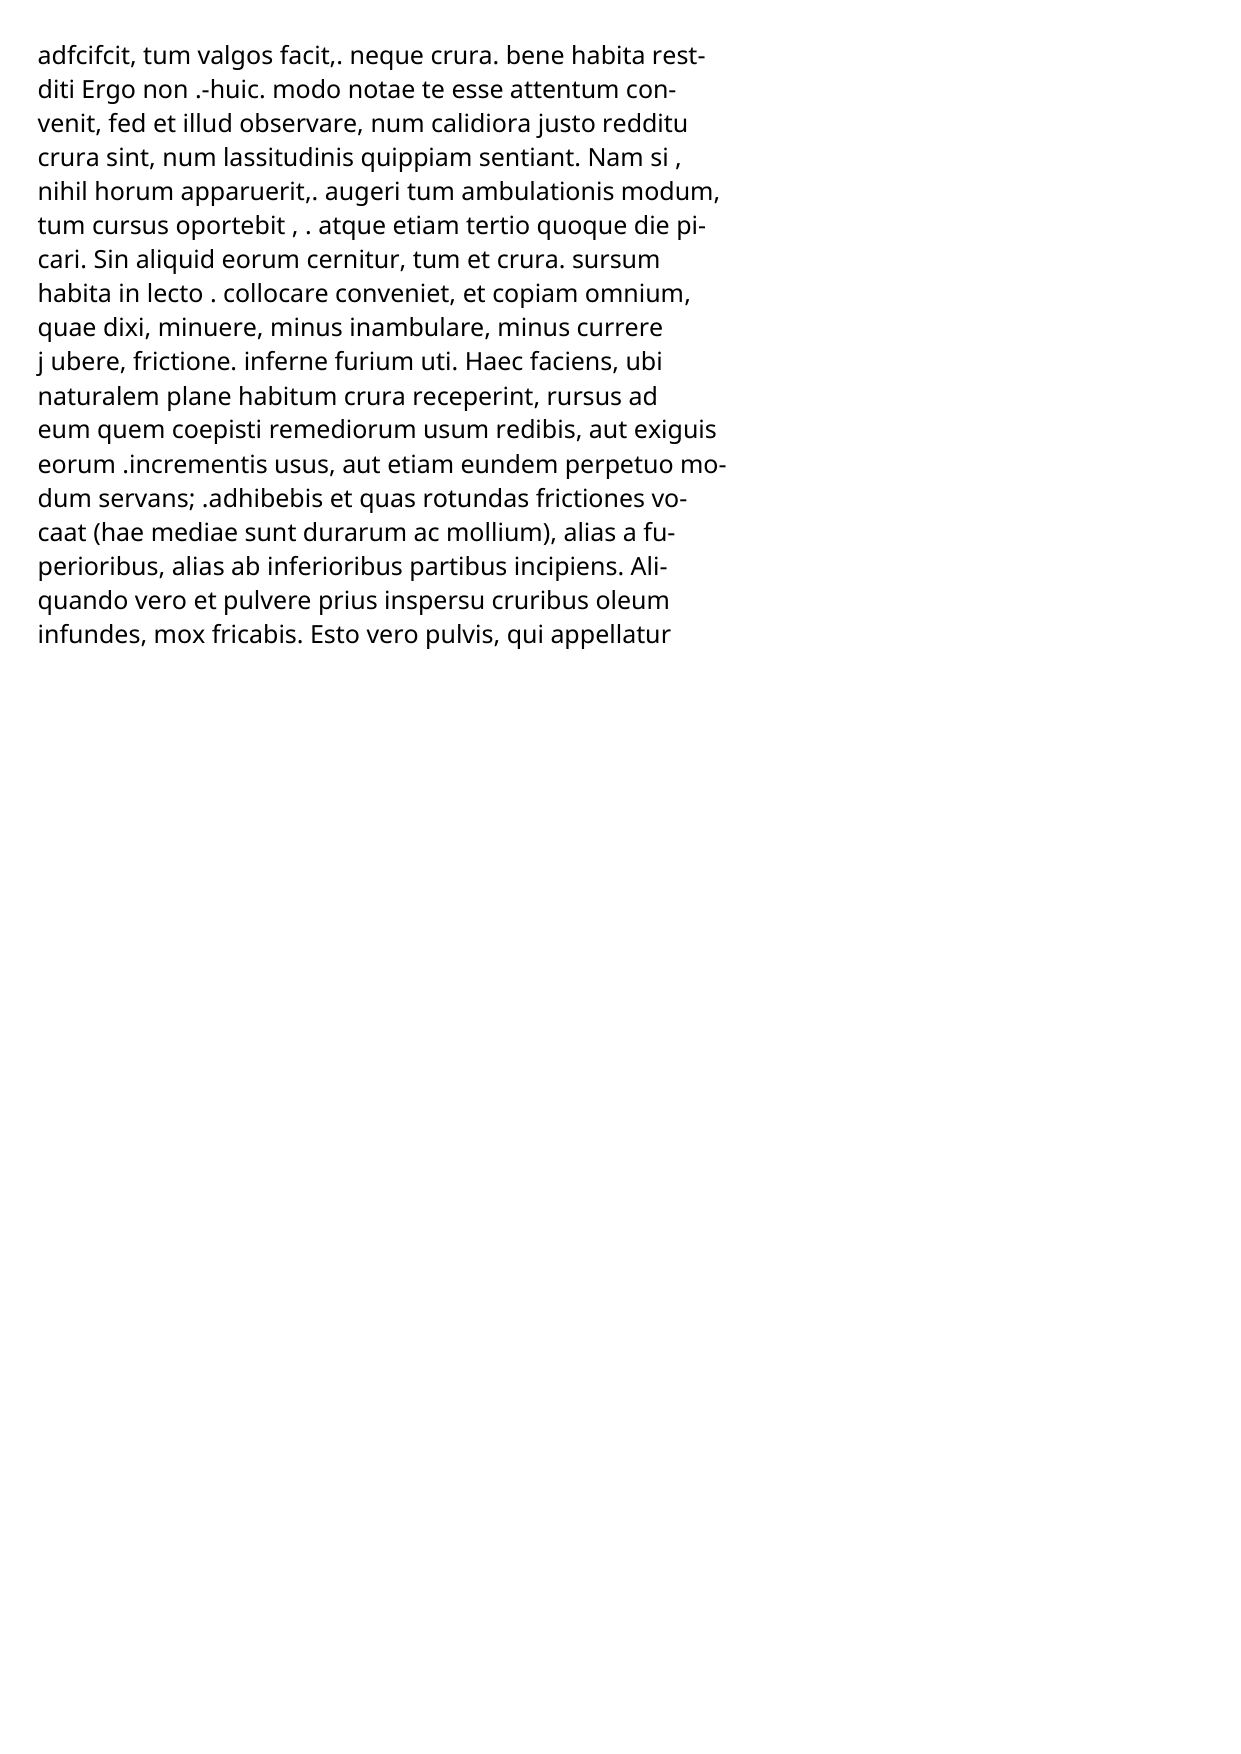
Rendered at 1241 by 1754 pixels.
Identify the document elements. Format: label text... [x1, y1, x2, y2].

text adfcifcit, tum valgos facit,. neque crura. bene habita rest- diti Ergo non .-huic. modo notae te esse attentum con- venit, fed et illud observare, num calidiora justo redditu crura sint, num lassitudinis quippiam sentiant. Nam si , nihil horum apparuerit,. augeri tum ambulationis modum, tum cursus oportebit , . atque etiam tertio quoque die pi- cari. Sin aliquid eorum cernitur, tum et crura. sursum habita in lecto . collocare conveniet, et copiam omnium, quae dixi, minuere, minus inambulare, minus currere j ubere, frictione. inferne furium uti. Haec faciens, ubi naturalem plane habitum crura receperint, rursus ad eum quem coepisti remediorum usum redibis, aut exiguis eorum .incrementis usus, aut etiam eundem perpetuo mo- dum servans; .adhibebis et quas rotundas frictiones vo- caat (hae mediae sunt durarum ac mollium), alias a fu- perioribus, alias ab inferioribus partibus incipiens. Ali- quando vero et pulvere prius inspersu cruribus oleum infundes, mox fricabis. Esto vero pulvis, qui appellatur [37, 37, 1203, 651]
